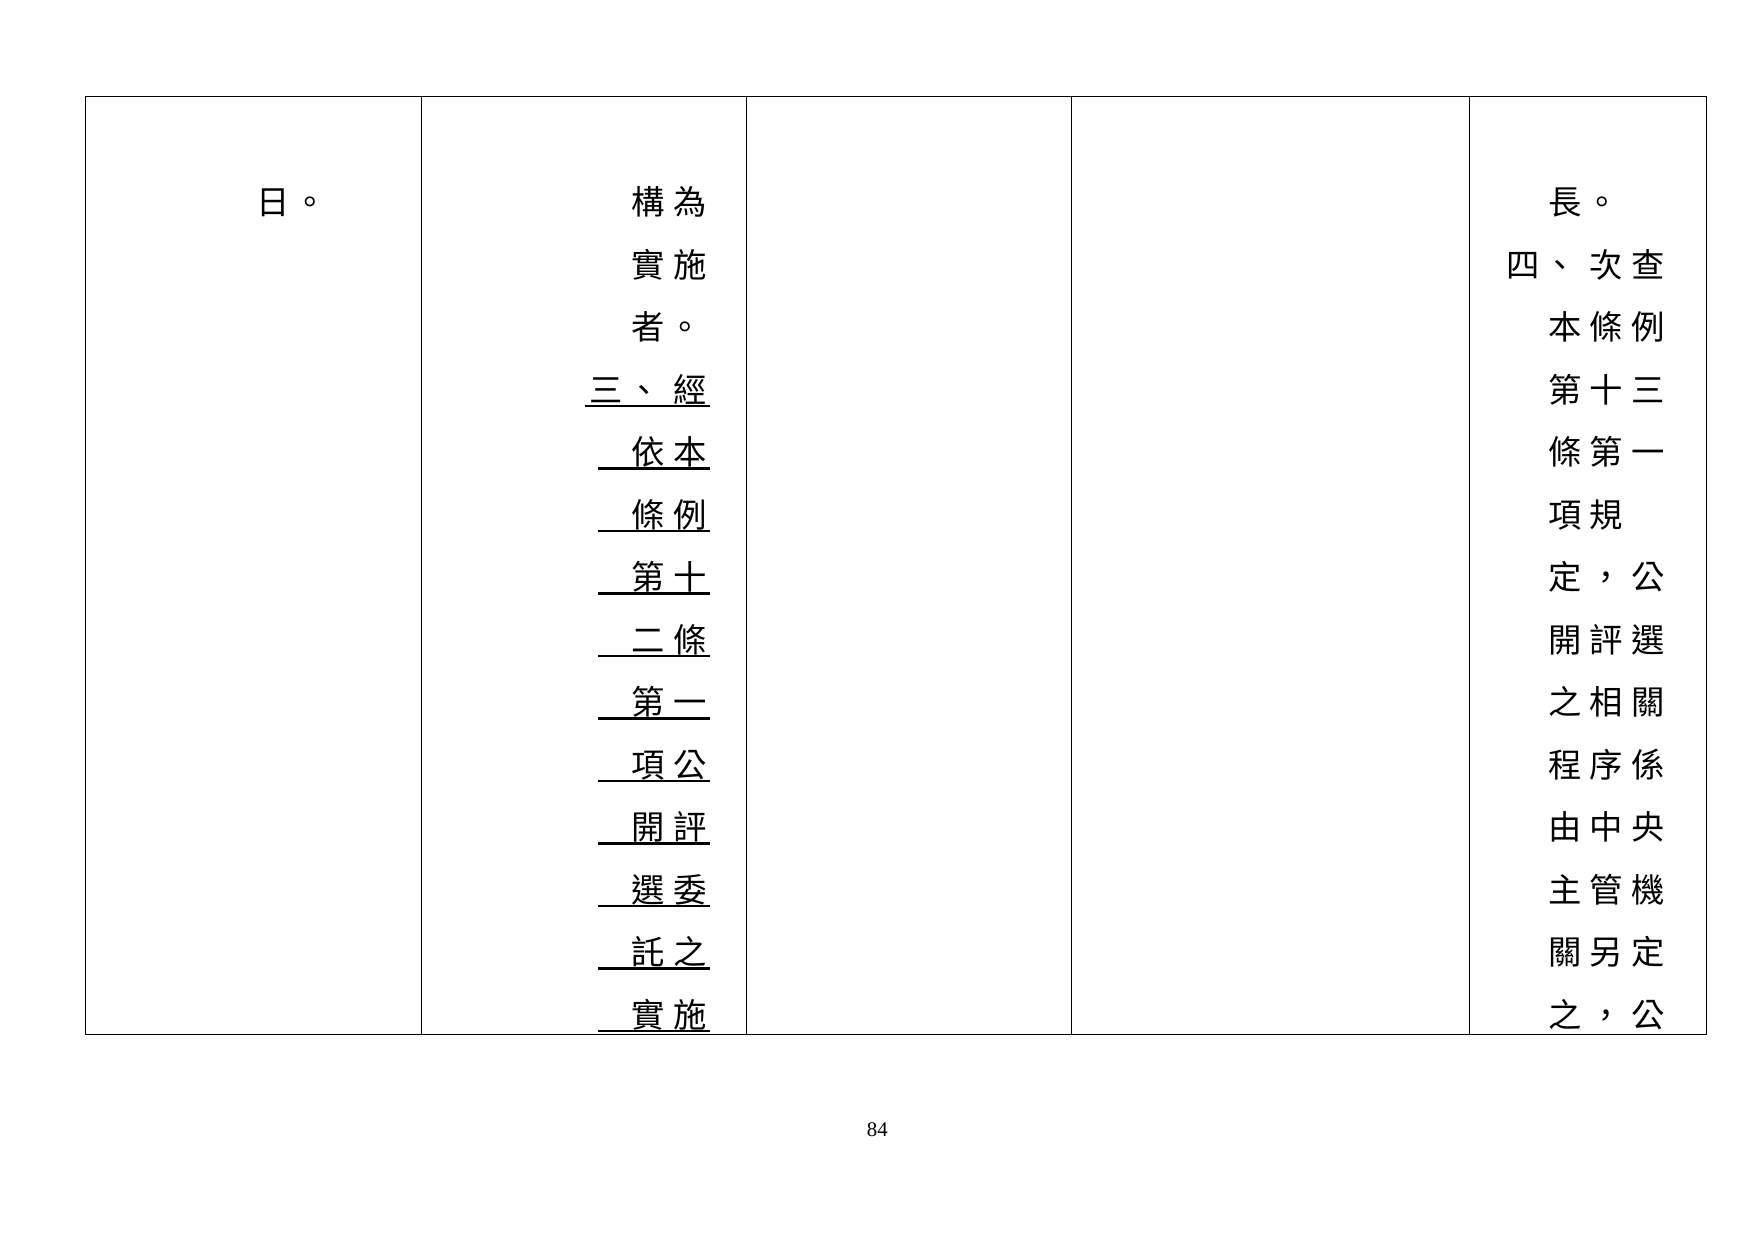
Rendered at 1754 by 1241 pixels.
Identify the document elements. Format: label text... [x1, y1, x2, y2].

table_cell [747, 97, 1071, 1033]
table_cell 長。 四、次查本條例第十三條第一項規定，公開評選之相關程序係由中央主管機關另定之，公 [1470, 97, 1706, 1033]
table_cell [1072, 97, 1469, 1033]
table_cell 構為實施者。 三、經依本條例第十二條第一項公開評選委託之實施 [422, 97, 746, 1033]
table_cell 日。 [86, 97, 421, 1033]
